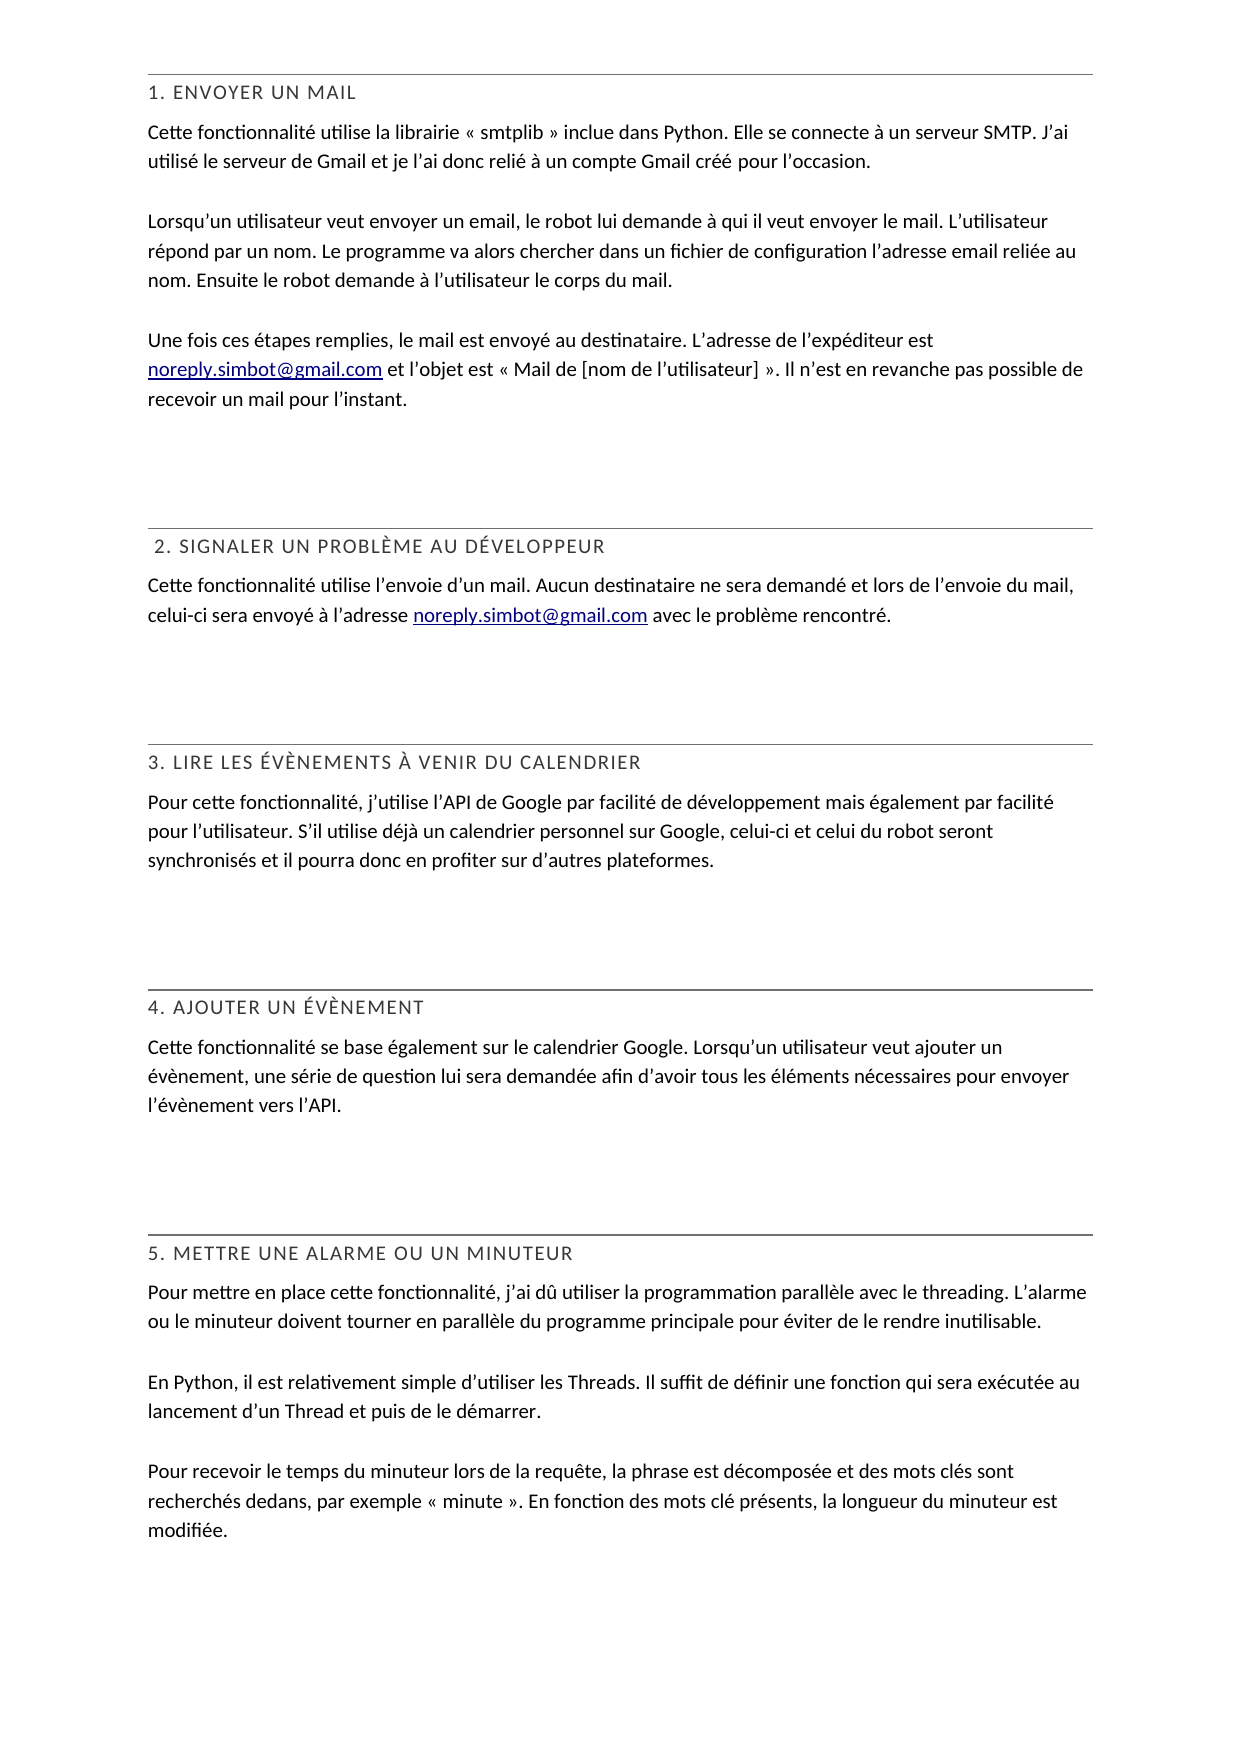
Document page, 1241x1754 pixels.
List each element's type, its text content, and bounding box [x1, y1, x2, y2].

subtitle 5. Mettre une alarme ou un minuteur [148, 1236, 1093, 1265]
subtitle 4. Ajouter un évènement [148, 991, 1093, 1020]
text Pour mettre en place cette fonctionnalité, j’ai dû utiliser la programmation parallèle avec le threading. L’alarme ou le minuteur doivent tourner en parallèle du programme principale pour éviter de le rendre inutilisable. [148, 1279, 1093, 1334]
subtitle 1. Envoyer un mail [148, 75, 1093, 105]
text Cette fonctionnalité se base également sur le calendrier Google. Lorsqu’un utilisateur veut ajouter un évènement, une série de question lui sera demandée afin d’avoir tous les éléments nécessaires pour envoyer l’évènement vers l’API. [148, 1034, 1093, 1118]
text En Python, il est relativement simple d’utiliser les Threads. Il suffit de définir une fonction qui sera exécutée au lancement d’un Thread et puis de le démarrer. [148, 1369, 1093, 1424]
subtitle 2. Signaler un problème au développeur [148, 529, 1093, 558]
text Pour recevoir le temps du minuteur lors de la requête, la phrase est décomposée et des mots clés sont recherchés dedans, par exemple « minute ». En fonction des mots clé présents, la longueur du minuteur est modifiée. [148, 1459, 1093, 1542]
text Cette fonctionnalité utilise la librairie « smtplib » inclue dans Python. Elle se connecte à un serveur SMTP. J’ai utilisé le serveur de Gmail et je l’ai donc relié à un compte Gmail créé pour l’occasion. [148, 119, 1093, 174]
text Pour cette fonctionnalité, j’utilise l’API de Google par facilité de développement mais également par facilité pour l’utilisateur. S’il utilise déjà un calendrier personnel sur Google, celui-ci et celui du robot seront synchronisés et il pourra donc en profiter sur d’autres plateformes. [148, 789, 1093, 873]
text Lorsqu’un utilisateur veut envoyer un email, le robot lui demande à qui il veut envoyer le mail. L’utilisateur répond par un nom. Le programme va alors chercher dans un fichier de configuration l’adresse email reliée au nom. Ensuite le robot demande à l’utilisateur le corps du mail. [148, 209, 1093, 292]
text Une fois ces étapes remplies, le mail est envoyé au destinataire. L’adresse de l’expéditeur est noreply.simbot@gmail.com et l’objet est « Mail de [nom de l’utilisateur] ». Il n’est en revanche pas possible de recevoir un mail pour l’instant. [148, 327, 1093, 411]
subtitle 3. Lire les évènements à venir du calendrier [148, 745, 1093, 775]
text Cette fonctionnalité utilise l’envoie d’un mail. Aucun destinataire ne sera demandé et lors de l’envoie du mail, celui-ci sera envoyé à l’adresse noreply.simbot@gmail.com avec le problème rencontré. [148, 573, 1093, 627]
